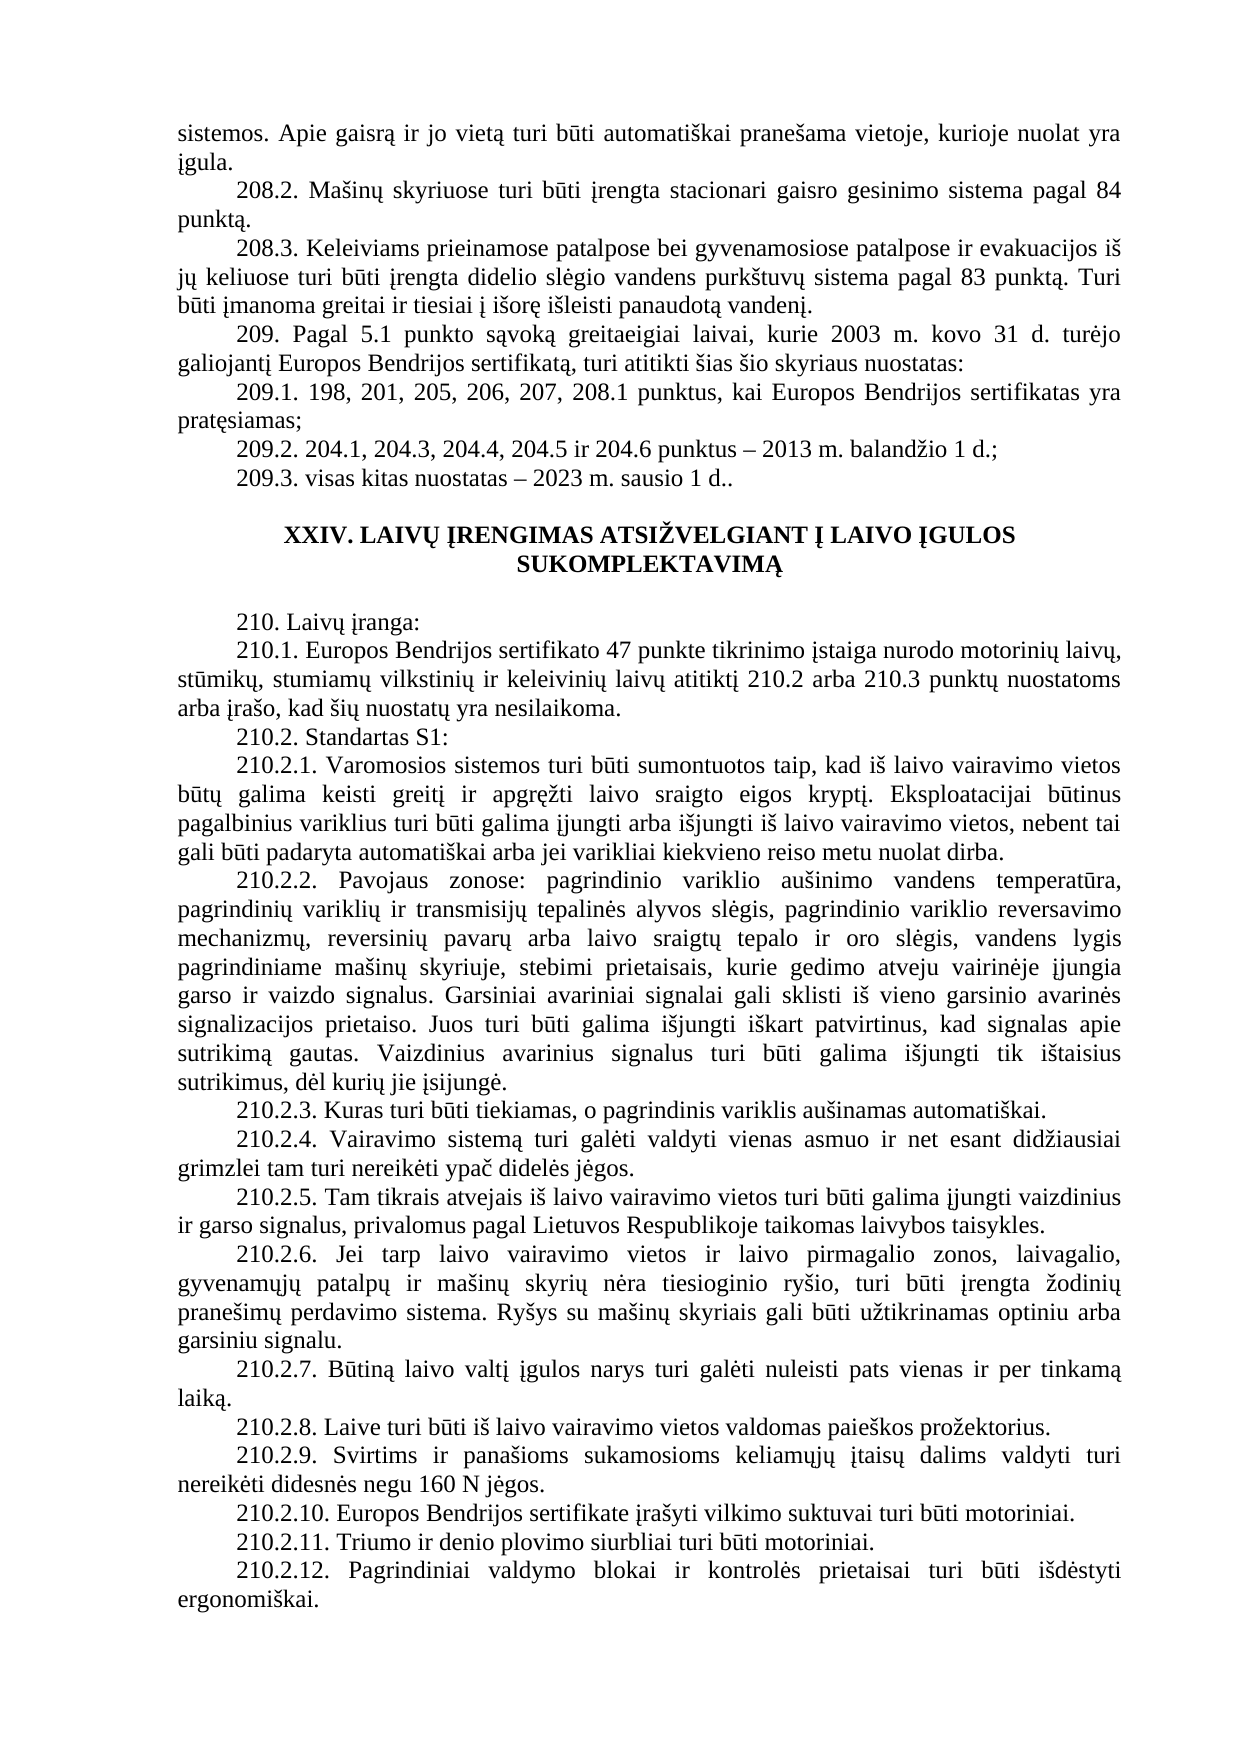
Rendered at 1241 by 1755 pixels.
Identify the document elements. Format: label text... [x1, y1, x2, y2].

text 210.2.4. Vairavimo sistemą turi galėti valdyti vienas asmuo ir net esant didžiausiai grimzlei tam turi nereikėti ypač didelės jėgos. [177, 1124, 1122, 1182]
text 210.2. Standartas S1: [177, 722, 1122, 751]
text 209. Pagal 5.1 punkto sąvoką greitaeigiai laivai, kurie 2003 m. kovo 31 d. turėjo galiojantį Europos Bendrijos sertifikatą, turi atitikti šias šio skyriaus nuostatas: [177, 319, 1122, 377]
text 208.2. Mašinų skyriuose turi būti įrengta stacionari gaisro gesinimo sistema pagal 84 punktą. [177, 176, 1122, 233]
text 210. Laivų įranga: [177, 607, 1122, 636]
text 210.2.2. Pavojaus zonose: pagrindinio variklio aušinimo vandens temperatūra, pagrindinių variklių ir transmisijų tepalinės alyvos slėgis, pagrindinio variklio reversavimo mechanizmų, reversinių pavarų arba laivo sraigtų tepalo ir oro slėgis, vandens lygis pagrindiniame mašinų skyriuje, stebimi prietaisais, kurie gedimo atveju vairinėje įjungia garso ir vaizdo signalus. Garsiniai avariniai signalai gali sklisti iš vieno garsinio avarinės signalizacijos prietaiso. Juos turi būti galima išjungti iškart patvirtinus, kad signalas apie sutrikimą gautas. Vaizdinius avarinius signalus turi būti galima išjungti tik ištaisius sutrikimus, dėl kurių jie įsijungė. [177, 866, 1122, 1096]
text 208.3. Keleiviams prieinamose patalpose bei gyvenamosiose patalpose ir evakuacijos iš jų keliuose turi būti įrengta didelio slėgio vandens purkštuvų sistema pagal 83 punktą. Turi būti įmanoma greitai ir tiesiai į išorę išleisti panaudotą vandenį. [177, 233, 1122, 319]
text 210.2.5. Tam tikrais atvejais iš laivo vairavimo vietos turi būti galima įjungti vaizdinius ir garso signalus, privalomus pagal Lietuvos Respublikoje taikomas laivybos taisykles. [177, 1182, 1122, 1239]
text 210.2.8. Laive turi būti iš laivo vairavimo vietos valdomas paieškos prožektorius. [177, 1412, 1122, 1441]
text XXIV. LAIVŲ ĮRENGIMAS ATSIŽVELGIANT Į LAIVO ĮGULOS SUKOMPLEKTAVIMĄ [177, 521, 1122, 578]
text 210.2.1. Varomosios sistemos turi būti sumontuotos taip, kad iš laivo vairavimo vietos būtų galima keisti greitį ir apgręžti laivo sraigto eigos kryptį. Eksploatacijai būtinus pagalbinius variklius turi būti galima įjungti arba išjungti iš laivo vairavimo vietos, nebent tai gali būti padaryta automatiškai arba jei varikliai kiekvieno reiso metu nuolat dirba. [177, 751, 1122, 866]
text 209.3. visas kitas nuostatas – 2023 m. sausio 1 d.. [177, 463, 1122, 492]
text 210.1. Europos Bendrijos sertifikato 47 punkte tikrinimo įstaiga nurodo motorinių laivų, stūmikų, stumiamų vilkstinių ir keleivinių laivų atitiktį 210.2 arba 210.3 punktų nuostatoms arba įrašo, kad šių nuostatų yra nesilaikoma. [177, 636, 1122, 722]
text 210.2.9. Svirtims ir panašioms sukamosioms keliamųjų įtaisų dalims valdyti turi nereikėti didesnės negu 160 N jėgos. [177, 1441, 1122, 1498]
text 210.2.11. Triumo ir denio plovimo siurbliai turi būti motoriniai. [177, 1527, 1122, 1556]
text 210.2.7. Būtiną laivo valtį įgulos narys turi galėti nuleisti pats vienas ir per tinkamą laiką. [177, 1354, 1122, 1412]
text 209.2. 204.1, 204.3, 204.4, 204.5 ir 204.6 punktus – 2013 m. balandžio 1 d.; [177, 434, 1122, 463]
text 209.1. 198, 201, 205, 206, 207, 208.1 punktus, kai Europos Bendrijos sertifikatas yra pratęsiamas; [177, 377, 1122, 434]
text sistemos. Apie gaisrą ir jo vietą turi būti automatiškai pranešama vietoje, kurioje nuolat yra įgula. [177, 118, 1122, 176]
text 210.2.12. Pagrindiniai valdymo blokai ir kontrolės prietaisai turi būti išdėstyti ergonomiškai. [177, 1556, 1122, 1613]
text 210.2.3. Kuras turi būti tiekiamas, o pagrindinis variklis aušinamas automatiškai. [177, 1096, 1122, 1124]
text 210.2.10. Europos Bendrijos sertifikate įrašyti vilkimo suktuvai turi būti motoriniai. [177, 1498, 1122, 1527]
text 210.2.6. Jei tarp laivo vairavimo vietos ir laivo pirmagalio zonos, laivagalio, gyvenamųjų patalpų ir mašinų skyrių nėra tiesioginio ryšio, turi būti įrengta žodinių pranešimų perdavimo sistema. Ryšys su mašinų skyriais gali būti užtikrinamas optiniu arba garsiniu signalu. [177, 1239, 1122, 1354]
